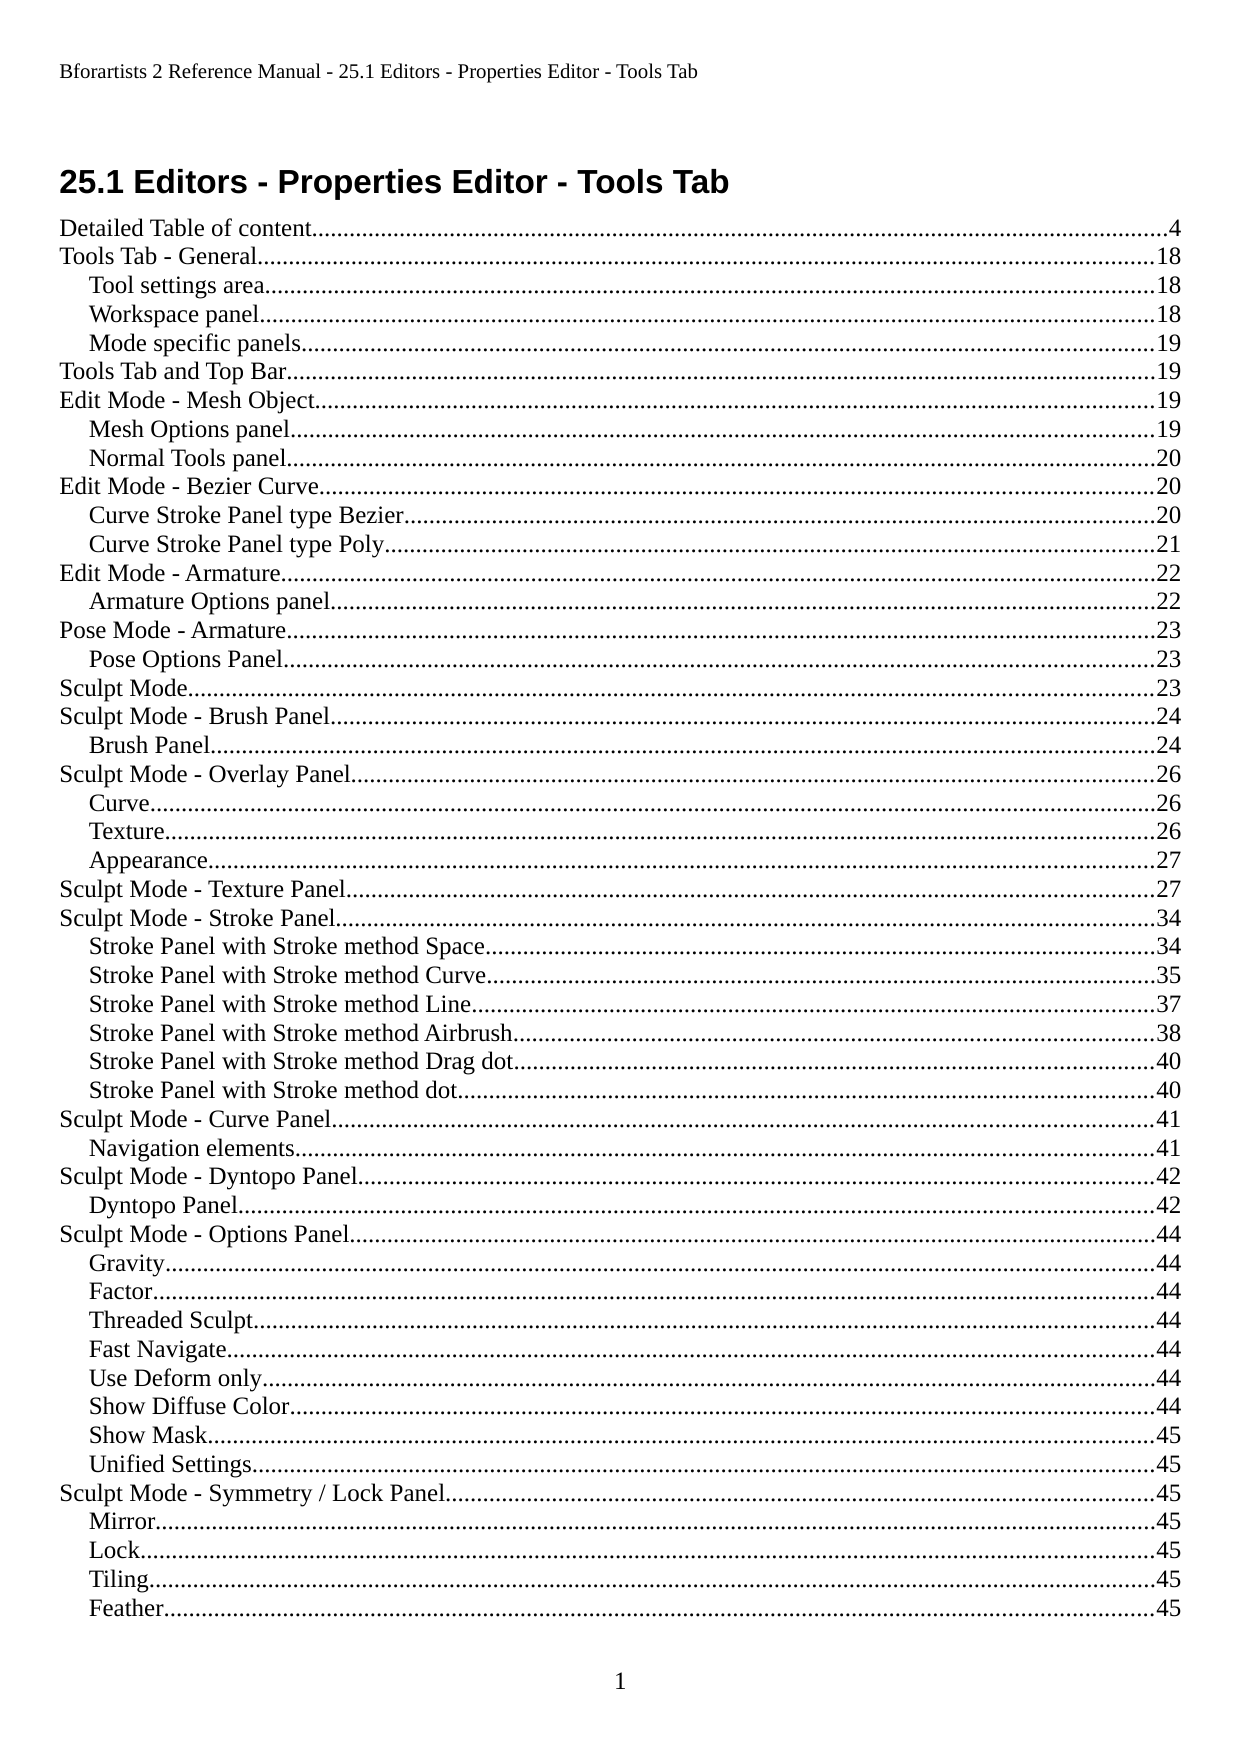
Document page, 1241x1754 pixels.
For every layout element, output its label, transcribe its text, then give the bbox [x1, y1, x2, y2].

text Pose Options Panel 23 [88, 644, 1181, 673]
text Threaded Sculpt 44 [88, 1305, 1181, 1334]
text Stroke Panel with Stroke method Airbrush 38 [88, 1018, 1181, 1046]
text Edit Mode - Armature 22 [59, 558, 1181, 586]
text Sculpt Mode - Texture Panel 27 [59, 874, 1181, 903]
text Dyntopo Panel 42 [88, 1190, 1181, 1219]
text Edit Mode - Mesh Object 19 [59, 385, 1181, 414]
text Sculpt Mode 23 [59, 673, 1181, 701]
text Mesh Options panel 19 [88, 414, 1181, 443]
text Appearance 27 [88, 845, 1181, 874]
text Unified Settings 45 [88, 1449, 1181, 1478]
text Use Deform only 44 [88, 1363, 1181, 1391]
text Show Diffuse Color 44 [88, 1391, 1181, 1420]
text Stroke Panel with Stroke method Space 34 [88, 931, 1181, 960]
text Edit Mode - Bezier Curve 20 [59, 471, 1181, 500]
text Stroke Panel with Stroke method Curve 35 [88, 960, 1181, 989]
text Sculpt Mode - Stroke Panel 34 [59, 903, 1181, 931]
text Normal Tools panel 20 [88, 443, 1181, 471]
text Sculpt Mode - Symmetry / Lock Panel 45 [59, 1478, 1181, 1506]
text Sculpt Mode - Dyntopo Panel 42 [59, 1161, 1181, 1190]
text Sculpt Mode - Brush Panel 24 [59, 701, 1181, 730]
text Tiling 45 [88, 1564, 1181, 1593]
text Factor 44 [88, 1276, 1181, 1305]
text Texture 26 [88, 816, 1181, 845]
text Feather 45 [88, 1593, 1181, 1621]
text Workspace panel 18 [88, 299, 1181, 328]
text Stroke Panel with Stroke method dot 40 [88, 1075, 1181, 1104]
text Show Mask 45 [88, 1420, 1181, 1449]
text Curve Stroke Panel type Bezier 20 [88, 500, 1181, 529]
text Tools Tab - General 18 [59, 241, 1181, 270]
text Tool settings area 18 [88, 270, 1181, 299]
text Curve 26 [88, 788, 1181, 816]
text Sculpt Mode - Curve Panel 41 [59, 1104, 1181, 1133]
text Stroke Panel with Stroke method Line 37 [88, 989, 1181, 1018]
text Gravity 44 [88, 1248, 1181, 1276]
text Armature Options panel 22 [88, 586, 1181, 615]
text Fast Navigate 44 [88, 1334, 1181, 1363]
text Brush Panel 24 [88, 730, 1181, 759]
text Lock 45 [88, 1535, 1181, 1564]
text Curve Stroke Panel type Poly 21 [88, 529, 1181, 558]
text Stroke Panel with Stroke method Drag dot 40 [88, 1046, 1181, 1075]
text Detailed Table of content 4 [59, 213, 1181, 241]
text Mode specific panels 19 [88, 328, 1181, 356]
text Mirror 45 [88, 1506, 1181, 1535]
text Navigation elements 41 [88, 1133, 1181, 1161]
text Sculpt Mode - Options Panel 44 [59, 1219, 1181, 1248]
text Sculpt Mode - Overlay Panel 26 [59, 759, 1181, 788]
text Tools Tab and Top Bar 19 [59, 356, 1181, 385]
subtitle 25.1 Editors - Properties Editor - Tools Tab [59, 162, 1181, 200]
text Pose Mode - Armature 23 [59, 615, 1181, 644]
